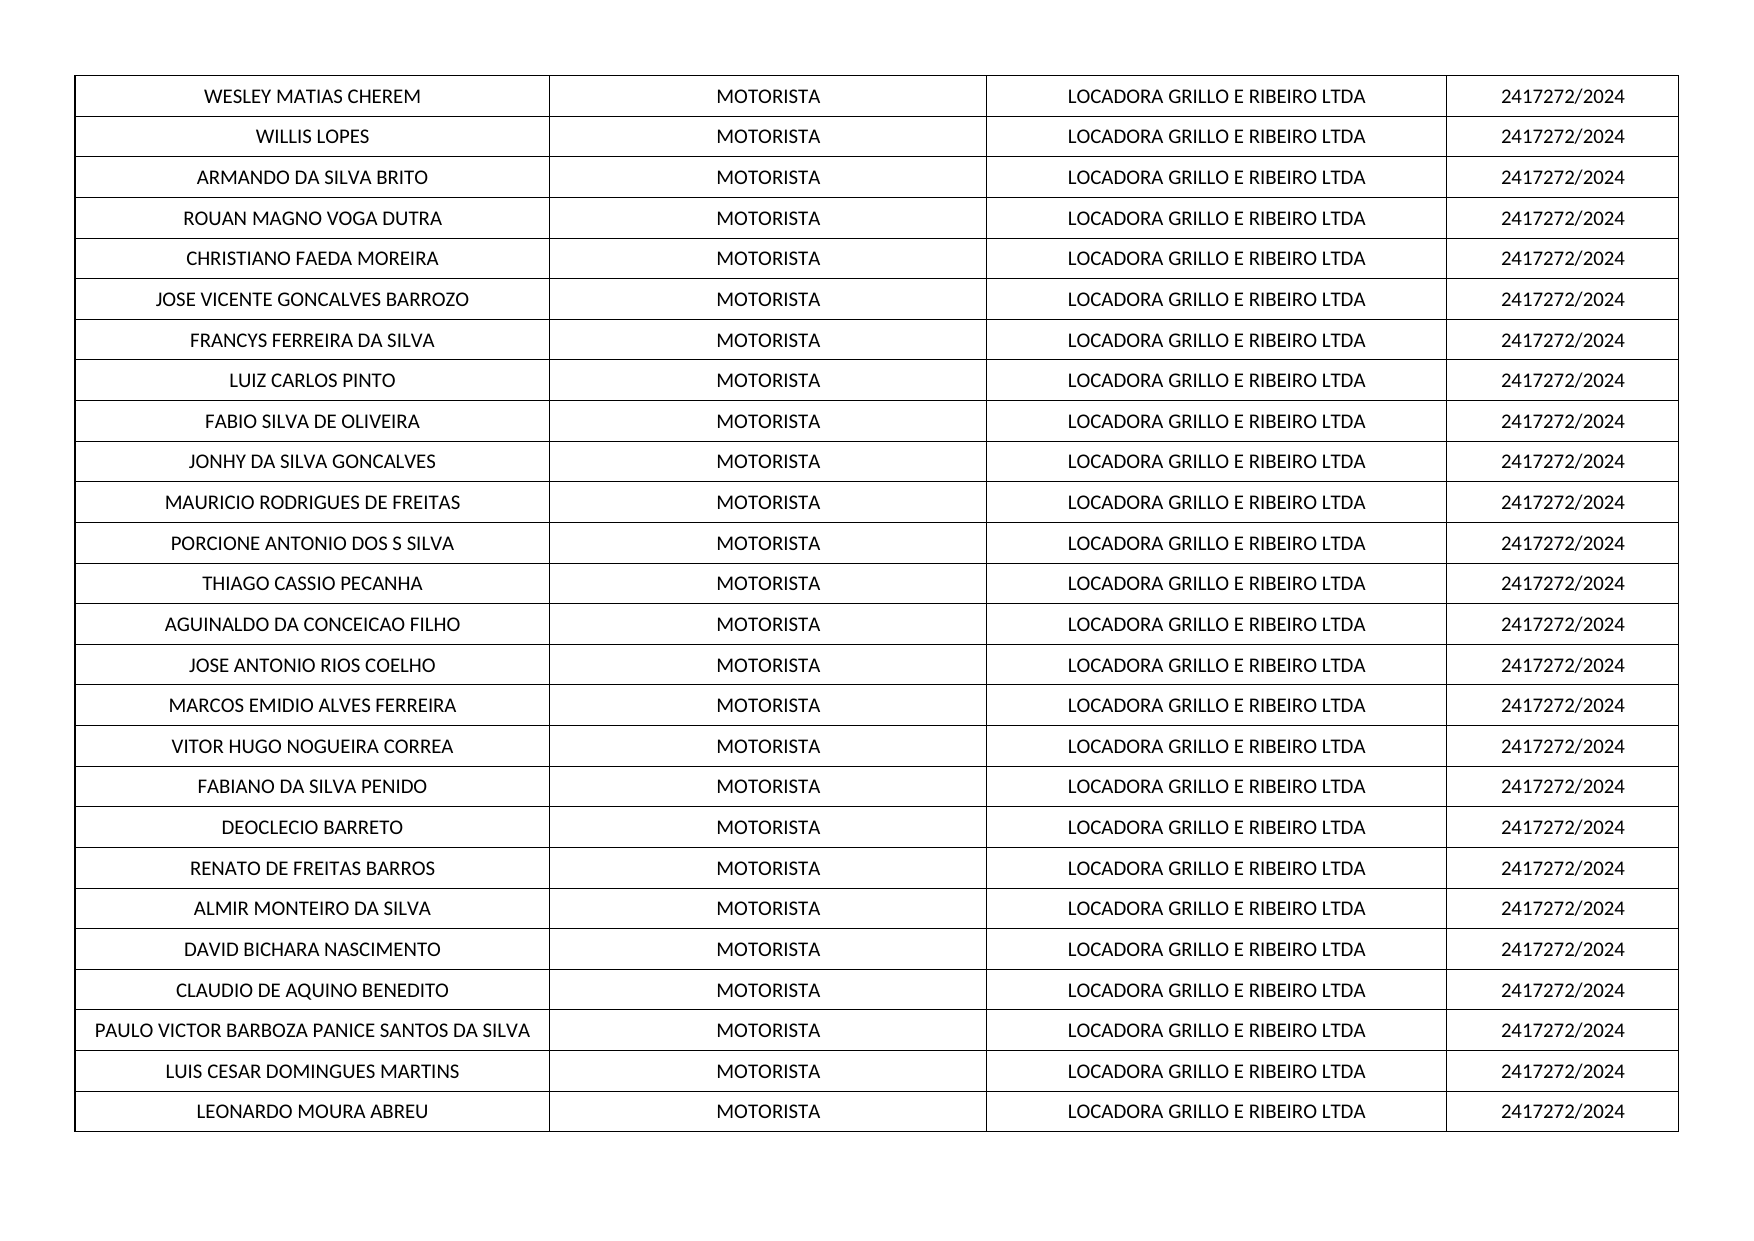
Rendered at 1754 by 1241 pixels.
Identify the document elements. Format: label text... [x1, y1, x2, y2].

table_cell MOTORISTA [550, 117, 986, 156]
table_cell 2417272/2024 [1447, 198, 1678, 237]
table_cell 2417272/2024 [1447, 401, 1678, 441]
table_cell 2417272/2024 [1447, 970, 1678, 1009]
table_cell 2417272/2024 [1447, 360, 1678, 400]
table_cell LOCADORA GRILLO E RIBEIRO LTDA [987, 482, 1446, 522]
table_cell JONHY DA SILVA GONCALVES [76, 442, 549, 481]
table_cell 2417272/2024 [1447, 767, 1678, 806]
table_cell 2417272/2024 [1447, 929, 1678, 969]
table_cell 2417272/2024 [1447, 523, 1678, 562]
table_cell MOTORISTA [550, 523, 986, 562]
table_cell LOCADORA GRILLO E RIBEIRO LTDA [987, 401, 1446, 441]
table_cell FRANCYS FERREIRA DA SILVA [76, 320, 549, 359]
table_cell 2417272/2024 [1447, 726, 1678, 766]
table_cell 2417272/2024 [1447, 685, 1678, 725]
table_cell FABIANO DA SILVA PENIDO [76, 767, 549, 806]
table_cell LOCADORA GRILLO E RIBEIRO LTDA [987, 726, 1446, 766]
table_cell 2417272/2024 [1447, 320, 1678, 359]
table_cell LOCADORA GRILLO E RIBEIRO LTDA [987, 117, 1446, 156]
table_cell 2417272/2024 [1447, 645, 1678, 684]
table_cell LOCADORA GRILLO E RIBEIRO LTDA [987, 848, 1446, 887]
table_cell LOCADORA GRILLO E RIBEIRO LTDA [987, 523, 1446, 562]
table_cell LOCADORA GRILLO E RIBEIRO LTDA [987, 970, 1446, 1009]
table_cell DEOCLECIO BARRETO [76, 807, 549, 847]
table_cell 2417272/2024 [1447, 239, 1678, 278]
table_cell MOTORISTA [550, 1051, 986, 1091]
table_cell LOCADORA GRILLO E RIBEIRO LTDA [987, 767, 1446, 806]
table_cell LOCADORA GRILLO E RIBEIRO LTDA [987, 807, 1446, 847]
table_cell MOTORISTA [550, 807, 986, 847]
table_cell MOTORISTA [550, 564, 986, 603]
table_cell LOCADORA GRILLO E RIBEIRO LTDA [987, 889, 1446, 928]
table_cell 2417272/2024 [1447, 279, 1678, 319]
table_cell MOTORISTA [550, 889, 986, 928]
table_cell VITOR HUGO NOGUEIRA CORREA [76, 726, 549, 766]
table_cell MOTORISTA [550, 198, 986, 237]
table_cell MOTORISTA [550, 360, 986, 400]
table_cell MOTORISTA [550, 157, 986, 197]
table_cell ARMANDO DA SILVA BRITO [76, 157, 549, 197]
table_cell MOTORISTA [550, 442, 986, 481]
table_cell MOTORISTA [550, 482, 986, 522]
table_cell RENATO DE FREITAS BARROS [76, 848, 549, 887]
table_cell MOTORISTA [550, 320, 986, 359]
table_cell 2417272/2024 [1447, 1010, 1678, 1050]
table_cell AGUINALDO DA CONCEICAO FILHO [76, 604, 549, 644]
table_cell MOTORISTA [550, 848, 986, 887]
table_cell MOTORISTA [550, 726, 986, 766]
table_cell LOCADORA GRILLO E RIBEIRO LTDA [987, 320, 1446, 359]
table_cell 2417272/2024 [1447, 848, 1678, 887]
table_cell LOCADORA GRILLO E RIBEIRO LTDA [987, 198, 1446, 237]
table_cell PORCIONE ANTONIO DOS S SILVA [76, 523, 549, 562]
table_cell MAURICIO RODRIGUES DE FREITAS [76, 482, 549, 522]
table_cell LOCADORA GRILLO E RIBEIRO LTDA [987, 604, 1446, 644]
table_cell MOTORISTA [550, 970, 986, 1009]
table_cell 2417272/2024 [1447, 442, 1678, 481]
table_cell MOTORISTA [550, 239, 986, 278]
table_cell 2417272/2024 [1447, 157, 1678, 197]
table_cell MOTORISTA [550, 604, 986, 644]
table_cell LOCADORA GRILLO E RIBEIRO LTDA [987, 1051, 1446, 1091]
table_cell 2417272/2024 [1447, 76, 1678, 116]
table_cell MOTORISTA [550, 279, 986, 319]
table_cell LOCADORA GRILLO E RIBEIRO LTDA [987, 685, 1446, 725]
table_cell ALMIR MONTEIRO DA SILVA [76, 889, 549, 928]
table_cell THIAGO CASSIO PECANHA [76, 564, 549, 603]
table_cell LEONARDO MOURA ABREU [76, 1092, 549, 1131]
table_cell 2417272/2024 [1447, 1092, 1678, 1131]
table_cell LOCADORA GRILLO E RIBEIRO LTDA [987, 279, 1446, 319]
table_cell MOTORISTA [550, 929, 986, 969]
table_cell LUIZ CARLOS PINTO [76, 360, 549, 400]
table_cell JOSE VICENTE GONCALVES BARROZO [76, 279, 549, 319]
table_cell LOCADORA GRILLO E RIBEIRO LTDA [987, 929, 1446, 969]
table_cell LOCADORA GRILLO E RIBEIRO LTDA [987, 645, 1446, 684]
table_cell MARCOS EMIDIO ALVES FERREIRA [76, 685, 549, 725]
table_cell ROUAN MAGNO VOGA DUTRA [76, 198, 549, 237]
table_cell 2417272/2024 [1447, 1051, 1678, 1091]
table_cell LUIS CESAR DOMINGUES MARTINS [76, 1051, 549, 1091]
table_cell LOCADORA GRILLO E RIBEIRO LTDA [987, 442, 1446, 481]
table_cell FABIO SILVA DE OLIVEIRA [76, 401, 549, 441]
table_cell LOCADORA GRILLO E RIBEIRO LTDA [987, 360, 1446, 400]
table_cell CHRISTIANO FAEDA MOREIRA [76, 239, 549, 278]
table_cell 2417272/2024 [1447, 889, 1678, 928]
table_cell DAVID BICHARA NASCIMENTO [76, 929, 549, 969]
table_cell LOCADORA GRILLO E RIBEIRO LTDA [987, 564, 1446, 603]
table_cell JOSE ANTONIO RIOS COELHO [76, 645, 549, 684]
table_cell MOTORISTA [550, 76, 986, 116]
table_cell WILLIS LOPES [76, 117, 549, 156]
table_cell LOCADORA GRILLO E RIBEIRO LTDA [987, 239, 1446, 278]
table_cell 2417272/2024 [1447, 564, 1678, 603]
table_cell WESLEY MATIAS CHEREM [76, 76, 549, 116]
table_cell MOTORISTA [550, 401, 986, 441]
table_cell LOCADORA GRILLO E RIBEIRO LTDA [987, 1010, 1446, 1050]
table_cell MOTORISTA [550, 645, 986, 684]
table_cell MOTORISTA [550, 1010, 986, 1050]
table_cell CLAUDIO DE AQUINO BENEDITO [76, 970, 549, 1009]
table_cell PAULO VICTOR BARBOZA PANICE SANTOS DA SILVA [76, 1010, 549, 1050]
table_cell 2417272/2024 [1447, 807, 1678, 847]
table_cell MOTORISTA [550, 685, 986, 725]
table_cell 2417272/2024 [1447, 482, 1678, 522]
table_cell LOCADORA GRILLO E RIBEIRO LTDA [987, 1092, 1446, 1131]
table_cell MOTORISTA [550, 767, 986, 806]
table_cell 2417272/2024 [1447, 604, 1678, 644]
table_cell 2417272/2024 [1447, 117, 1678, 156]
table_cell MOTORISTA [550, 1092, 986, 1131]
table_cell LOCADORA GRILLO E RIBEIRO LTDA [987, 157, 1446, 197]
table_cell LOCADORA GRILLO E RIBEIRO LTDA [987, 76, 1446, 116]
